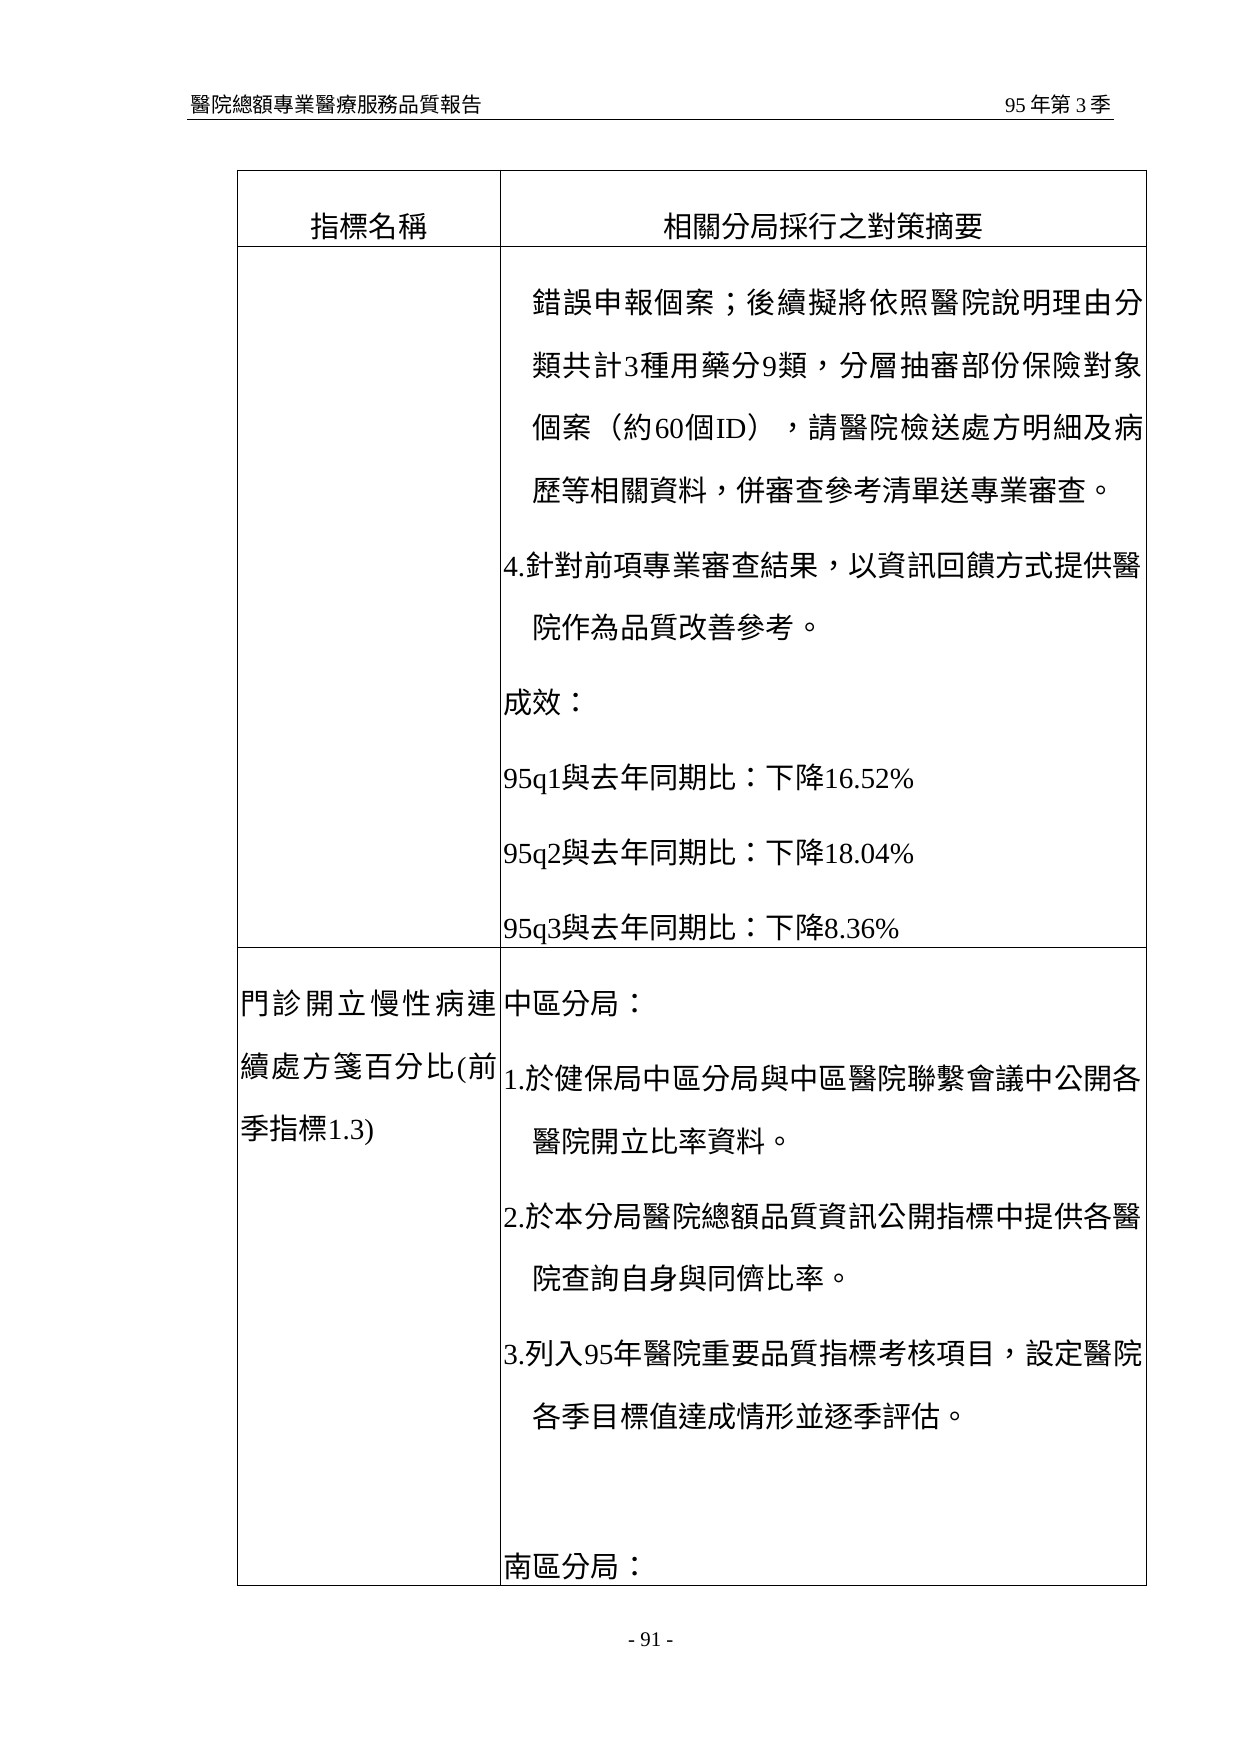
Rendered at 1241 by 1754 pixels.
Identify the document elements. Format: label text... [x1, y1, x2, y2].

table_cell 錯誤申報個案；後續擬將依照醫院說明理由分類共計3種用藥分9類，分層抽審部份保險對象個案（約60個ID），請醫院檢送處方明細及病歷等相關資料，併審查參考清單送專業審查。 4.針對前項專業審查結果，以資訊回饋方式提供醫院作為品質改善參考。 成效： 95q1與去年同期比：下降16.52% 95q2與去年同期比：下降18.04% 95q3與去年同期比：下降8.36% [501, 247, 1146, 947]
table_cell 門診開立慢性病連續處方箋百分比(前季指標1.3) [238, 948, 500, 1585]
table_cell [238, 247, 500, 947]
table_header 相關分局採行之對策摘要 [501, 171, 1146, 246]
table_header 指標名稱 [238, 171, 500, 246]
table_cell 中區分局： 1.於健保局中區分局與中區醫院聯繫會議中公開各醫院開立比率資料。 2.於本分局醫院總額品質資訊公開指標中提供各醫院查詢自身與同儕比率。 3.列入95年醫院重要品質指標考核項目，設定醫院各季目標值達成情形並逐季評估。 南區分局： [501, 948, 1146, 1585]
